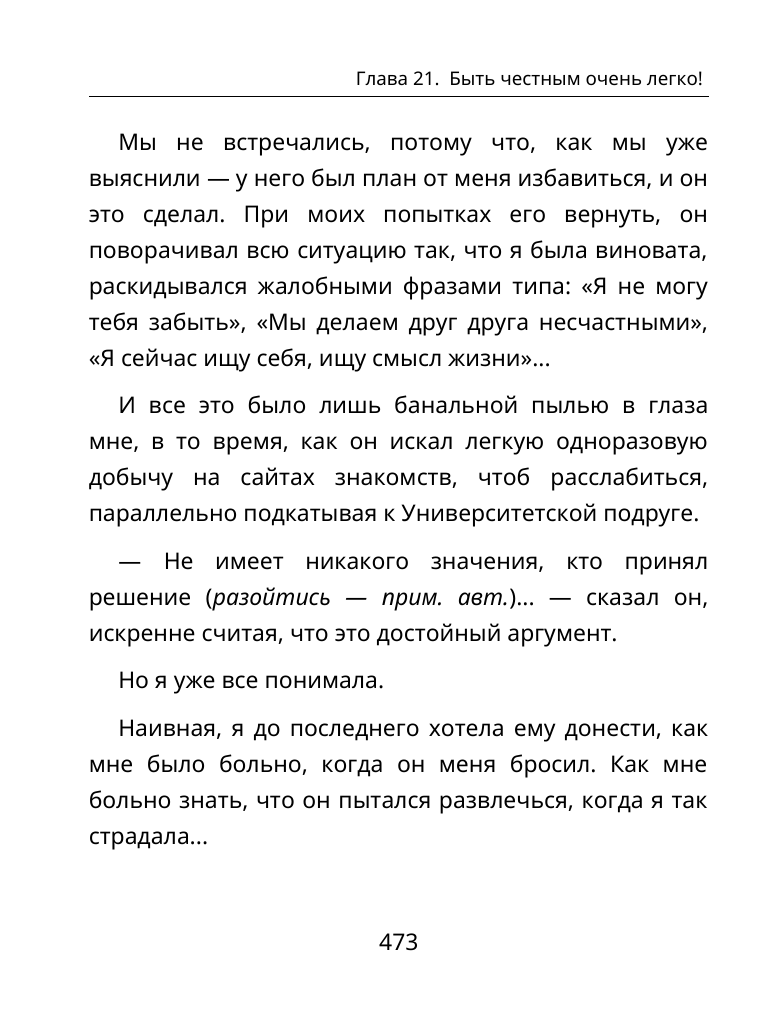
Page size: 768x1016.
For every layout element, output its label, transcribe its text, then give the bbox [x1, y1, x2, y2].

text И все это было лишь банальной пылью в глаза мне, в то время, как он искал легкую одноразовую добычу на сайтах знакомств, чтоб расслабиться, параллельно подкатывая к Университетской подруге. [88, 389, 709, 528]
text Наивная, я до последнего хотела ему донести, как мне было больно, когда он меня бросил. Как мне больно знать, что он пытался развлечься, когда я так страдала... [88, 712, 709, 851]
list Не имеет никакого значения, кто принял решение (разойтись — прим. авт.)... — сказал он, искренне считая, что это достойный аргумент. [88, 545, 709, 648]
text Мы не встречались, потому что, как мы уже выяснили — у него был план от меня избавиться, и он это сделал. При моих попытках его вернуть, он поворачивал всю ситуацию так, что я была виновата, раскидывался жалобными фразами типа: «Я не могу тебя забыть», «Мы делаем друг друга несчастными», «Я сейчас ищу себя, ищу смысл жизни»... [88, 126, 709, 373]
text Но я уже все понимала. [88, 664, 709, 696]
